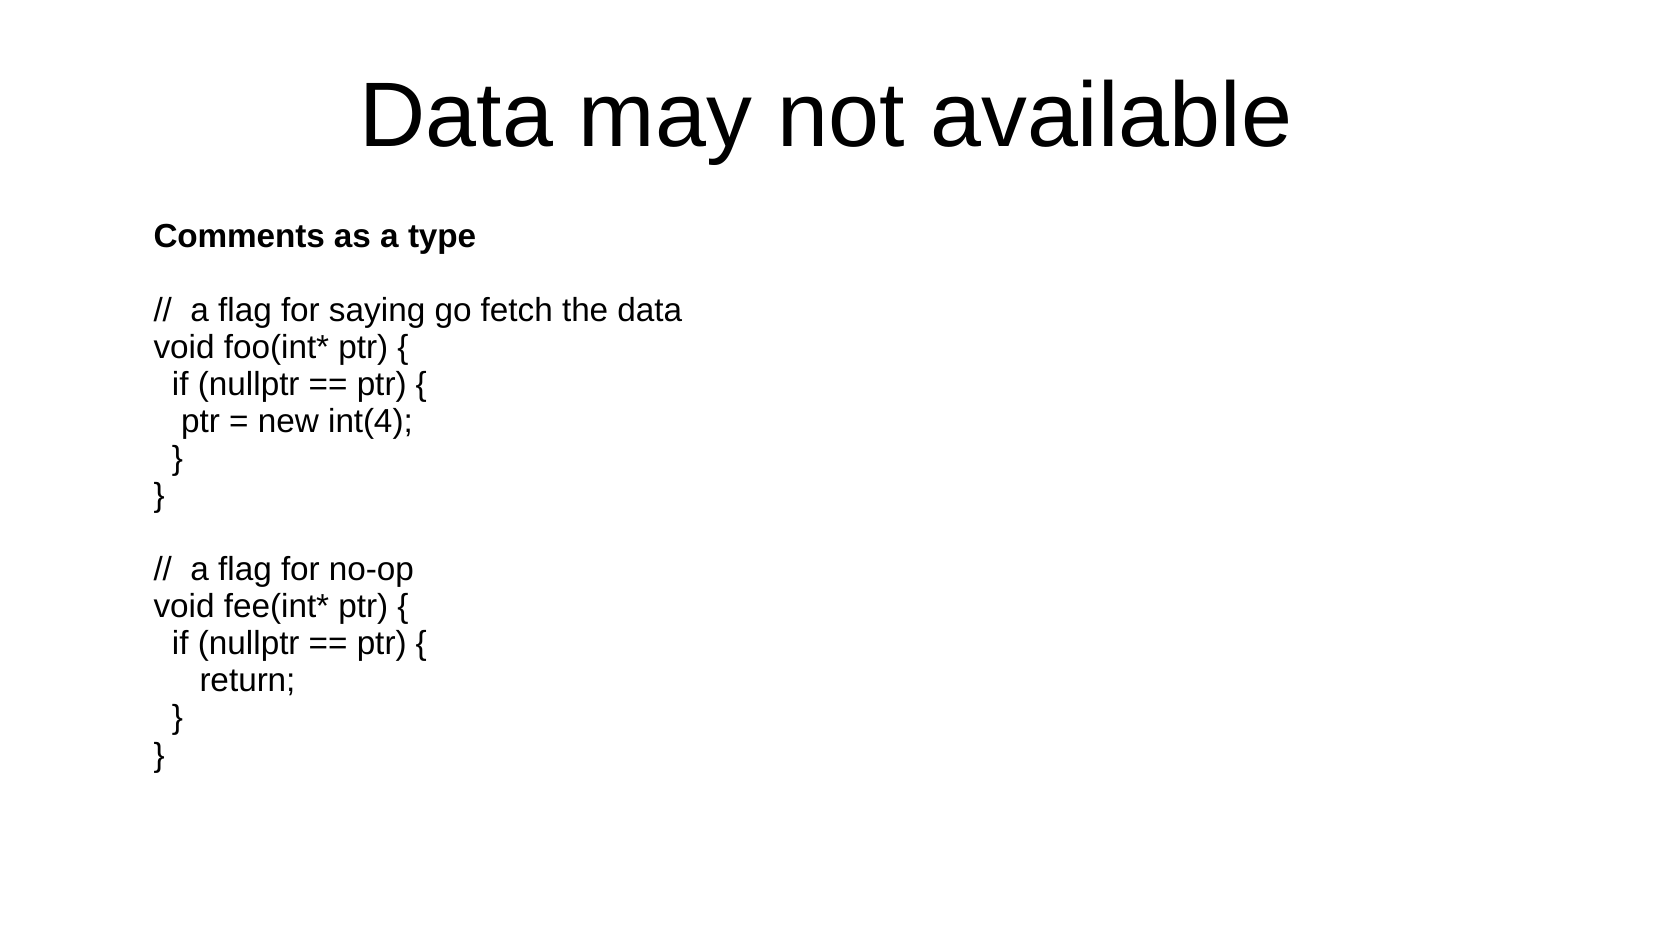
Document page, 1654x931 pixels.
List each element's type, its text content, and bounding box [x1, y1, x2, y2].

list Comments as a type // a flag for saying go fetch the data void foo(int* ptr) { if (nullptr == ptr) { ptr = new int(4); } } // a flag for no-op void fee(int* ptr) { if (nullptr == ptr) { return; } } [82, 217, 1571, 758]
title Data may not available [82, 37, 1571, 193]
